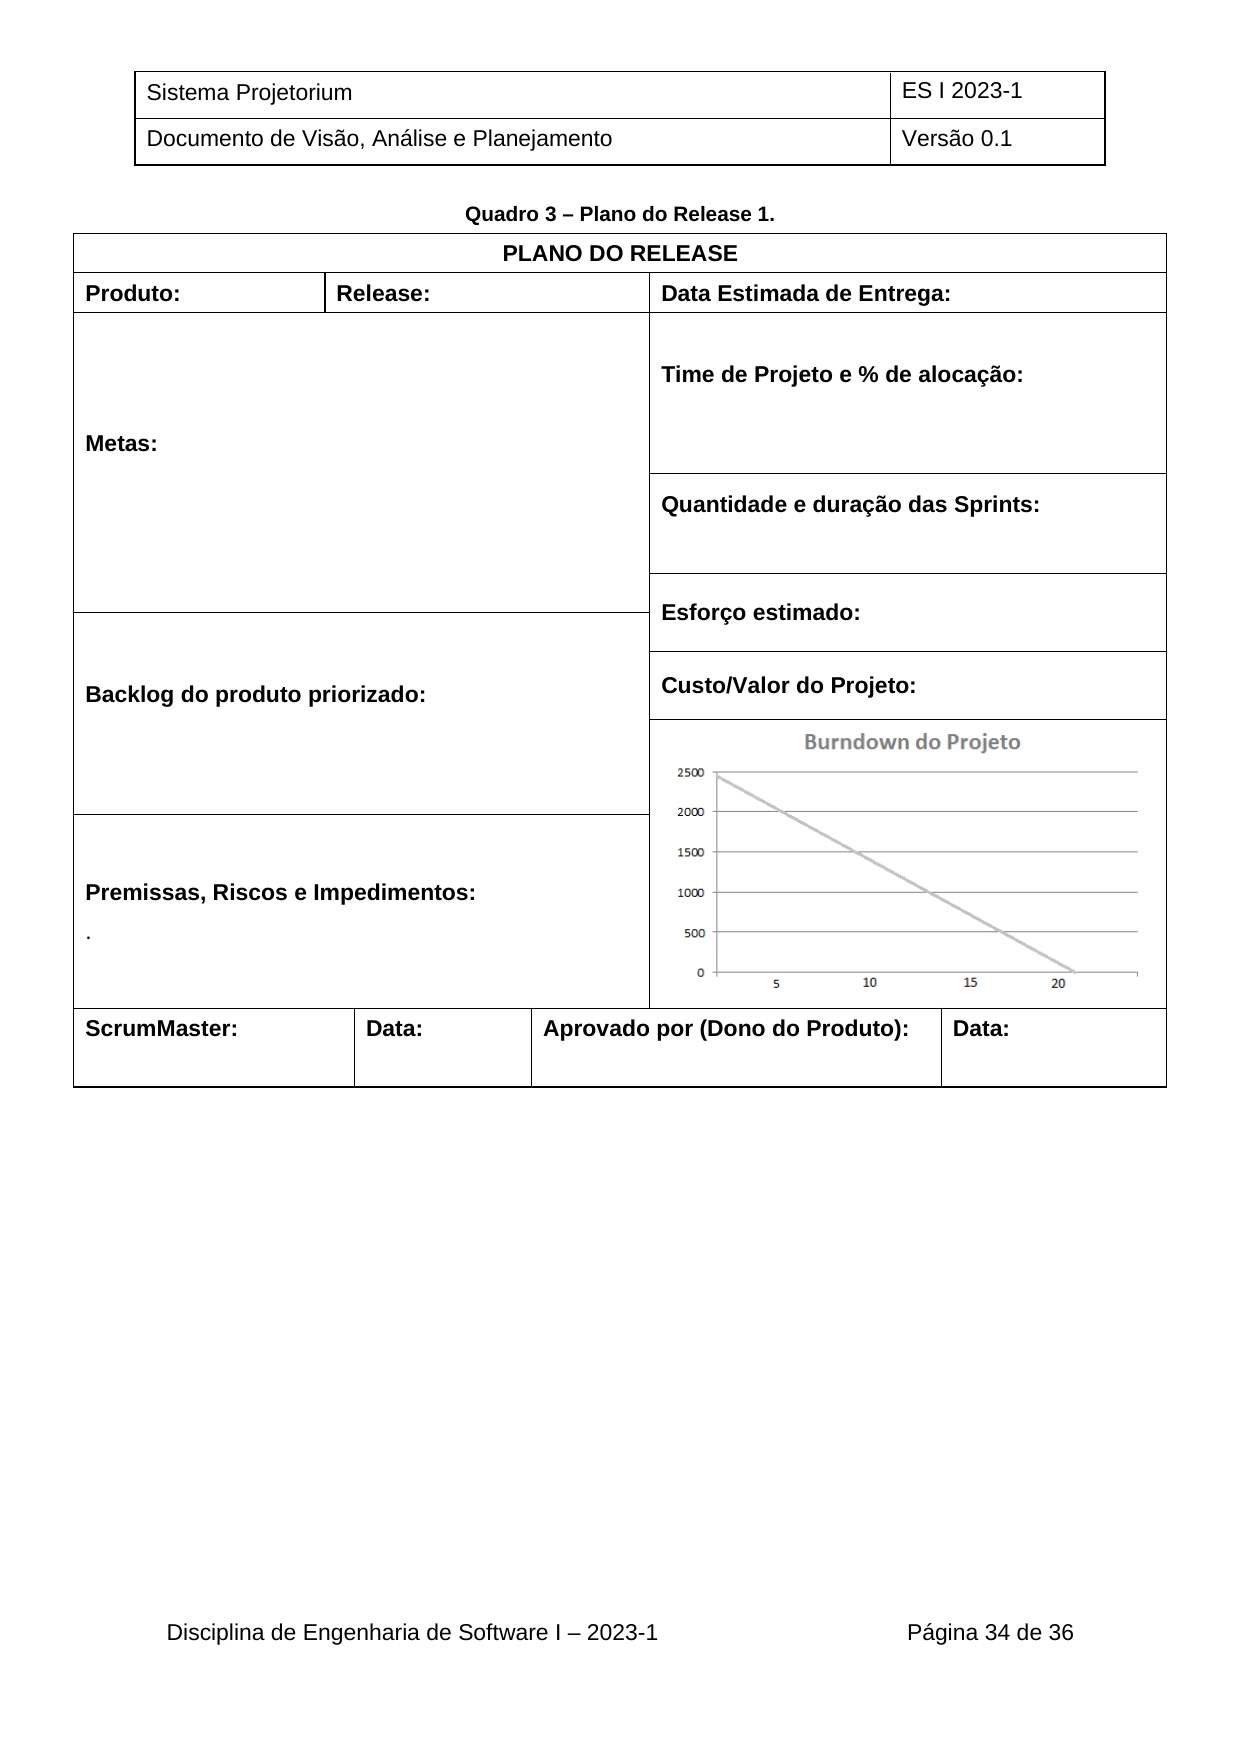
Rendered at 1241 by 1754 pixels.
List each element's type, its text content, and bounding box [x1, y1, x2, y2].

table_cell Time de Projeto e % de alocação: [650, 313, 1166, 473]
table_cell Quantidade e duração das Sprints: [650, 474, 1166, 573]
table_cell Esforço estimado: [650, 574, 1166, 651]
table_cell Produto: [74, 273, 324, 312]
table_cell Data Estimada de Entrega: [650, 273, 1166, 312]
table_cell Custo/Valor do Projeto: [650, 652, 1166, 719]
table_header PLANO DO RELEASE [74, 234, 1166, 272]
table_cell Premissas, Riscos e Impedimentos: . [74, 815, 649, 1008]
table_cell Data: [942, 1009, 1166, 1086]
table_cell Metas: [74, 313, 649, 612]
table_cell Release: [326, 273, 649, 312]
table_cell Aprovado por (Dono do Produto): [532, 1009, 941, 1086]
table_cell [650, 720, 1166, 1008]
text Quadro 3 – Plano do Release 1. [148, 202, 1092, 226]
table_cell Backlog do produto priorizado: [74, 613, 649, 814]
table_cell Data: [355, 1009, 531, 1086]
table_cell ScrumMaster: [74, 1009, 354, 1086]
